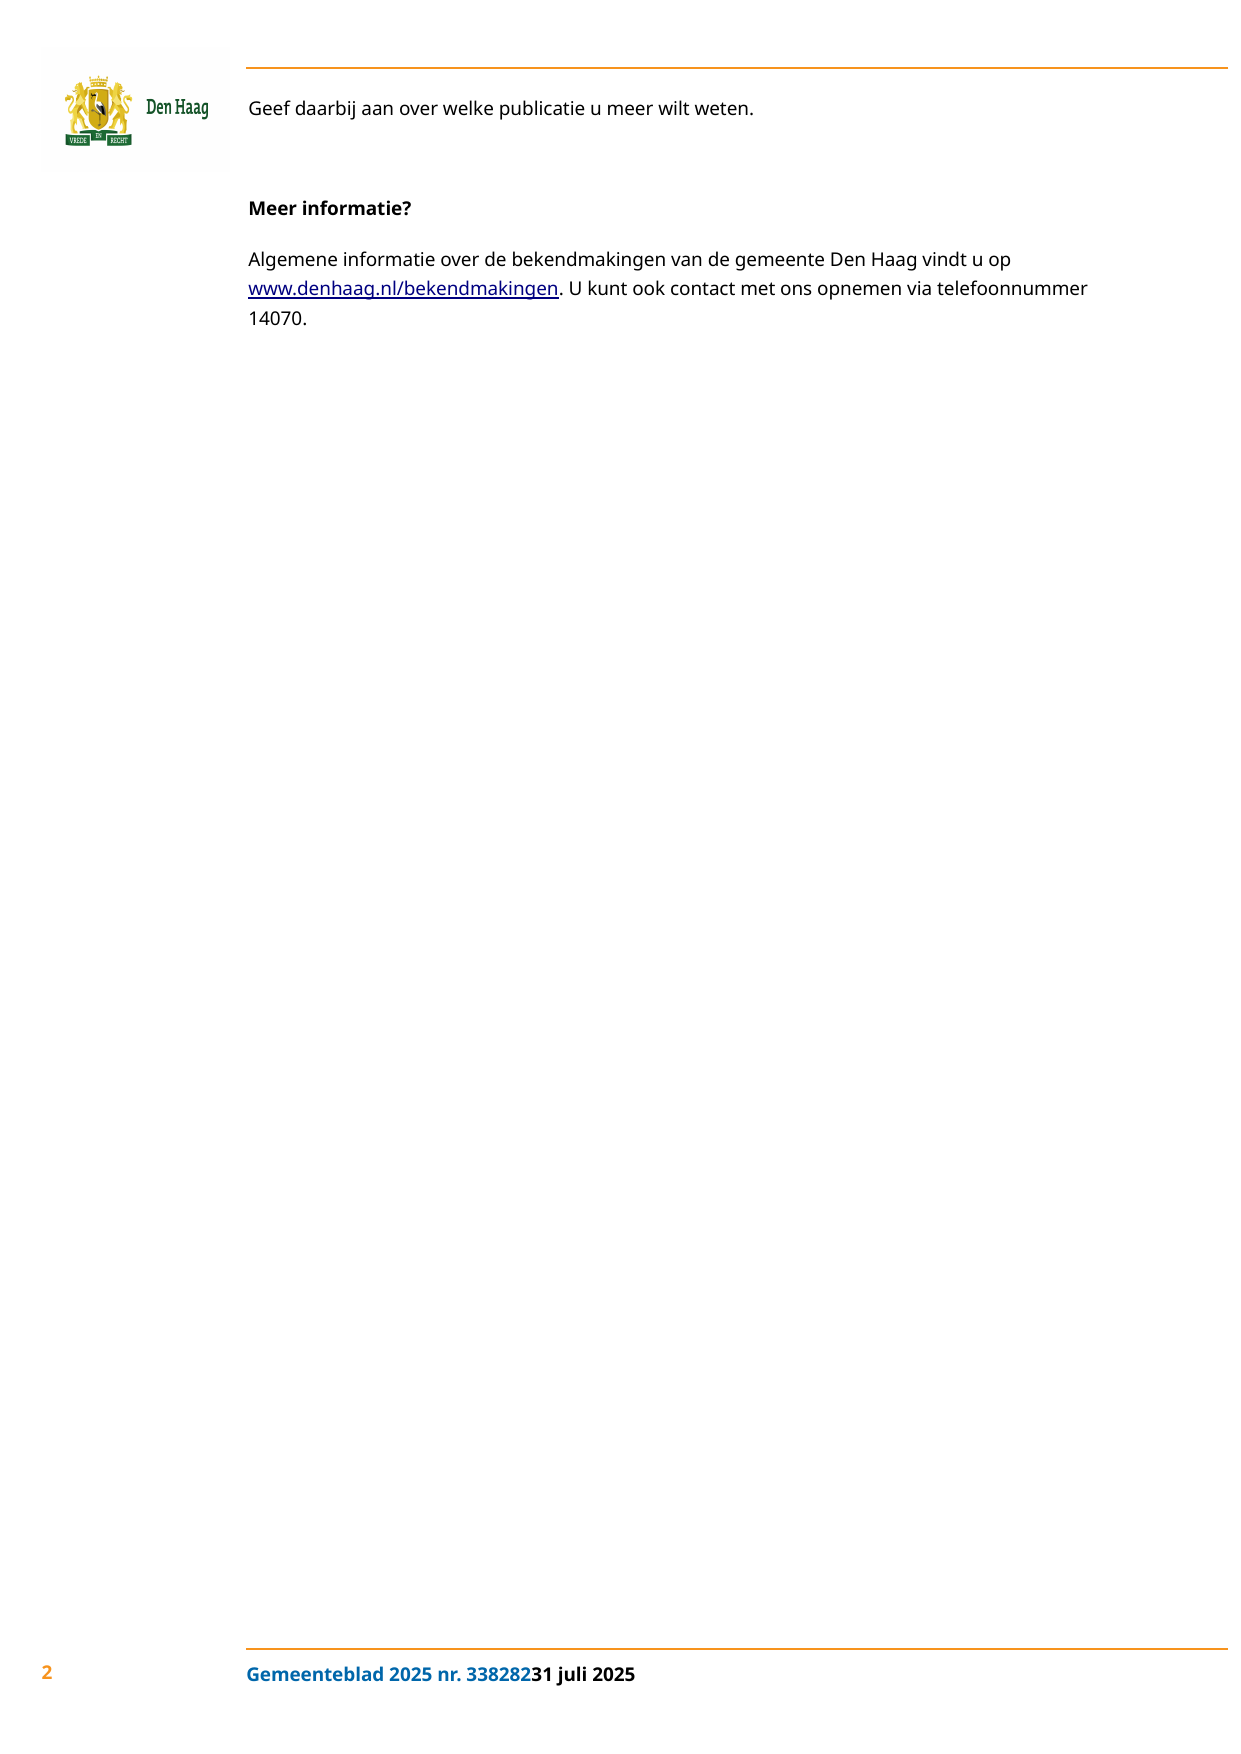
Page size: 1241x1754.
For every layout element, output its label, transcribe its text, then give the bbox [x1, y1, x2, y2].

text Algemene informatie over de bekendmakingen van de gemeente Den Haag vindt u op www.denhaag.nl/bekendmakingen. U kunt ook contact met ons opnemen via telefoonnummer 14070. [248, 246, 1152, 331]
picture [41, 47, 231, 172]
text Geef daarbij aan over welke publicatie u meer wilt weten. [248, 95, 1152, 121]
text Meer informatie? [248, 196, 1152, 221]
